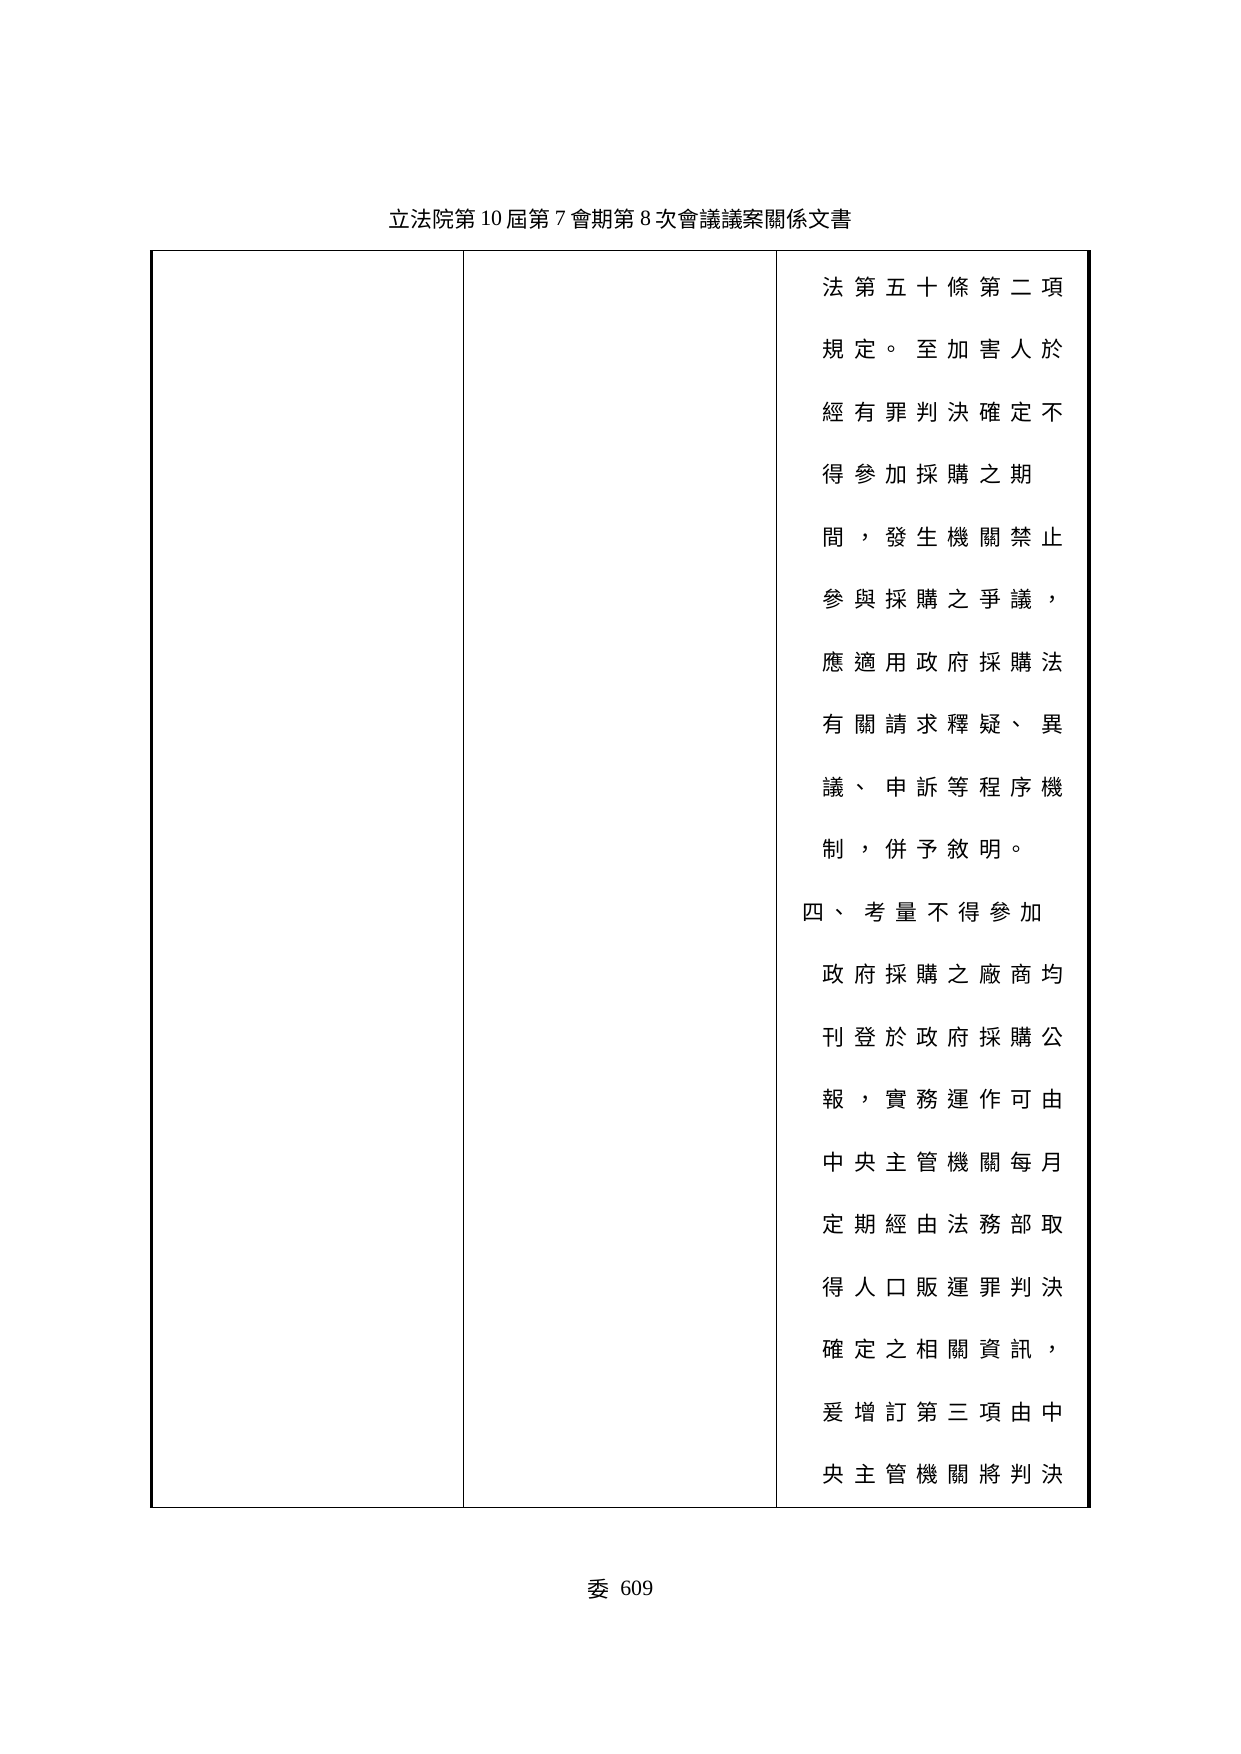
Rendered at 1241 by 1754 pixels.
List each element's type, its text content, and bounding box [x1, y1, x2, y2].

table_cell [464, 251, 776, 1507]
table_cell [153, 251, 463, 1507]
table_cell 法第五十條第二項規定。至加害人於經有罪判決確定不得參加採購之期間，發生機關禁止參與採購之爭議，應適用政府採購法有關請求釋疑、異議、申訴等程序機制，併予敘明。 四、考量不得參加政府採購之廠商均刊登於政府採購公報，實務運作可由中央主管機關每月定期經由法務部取得人口販運罪判決確定之相關資訊，爰增訂第三項由中央主管機關將判決 [777, 251, 1087, 1507]
